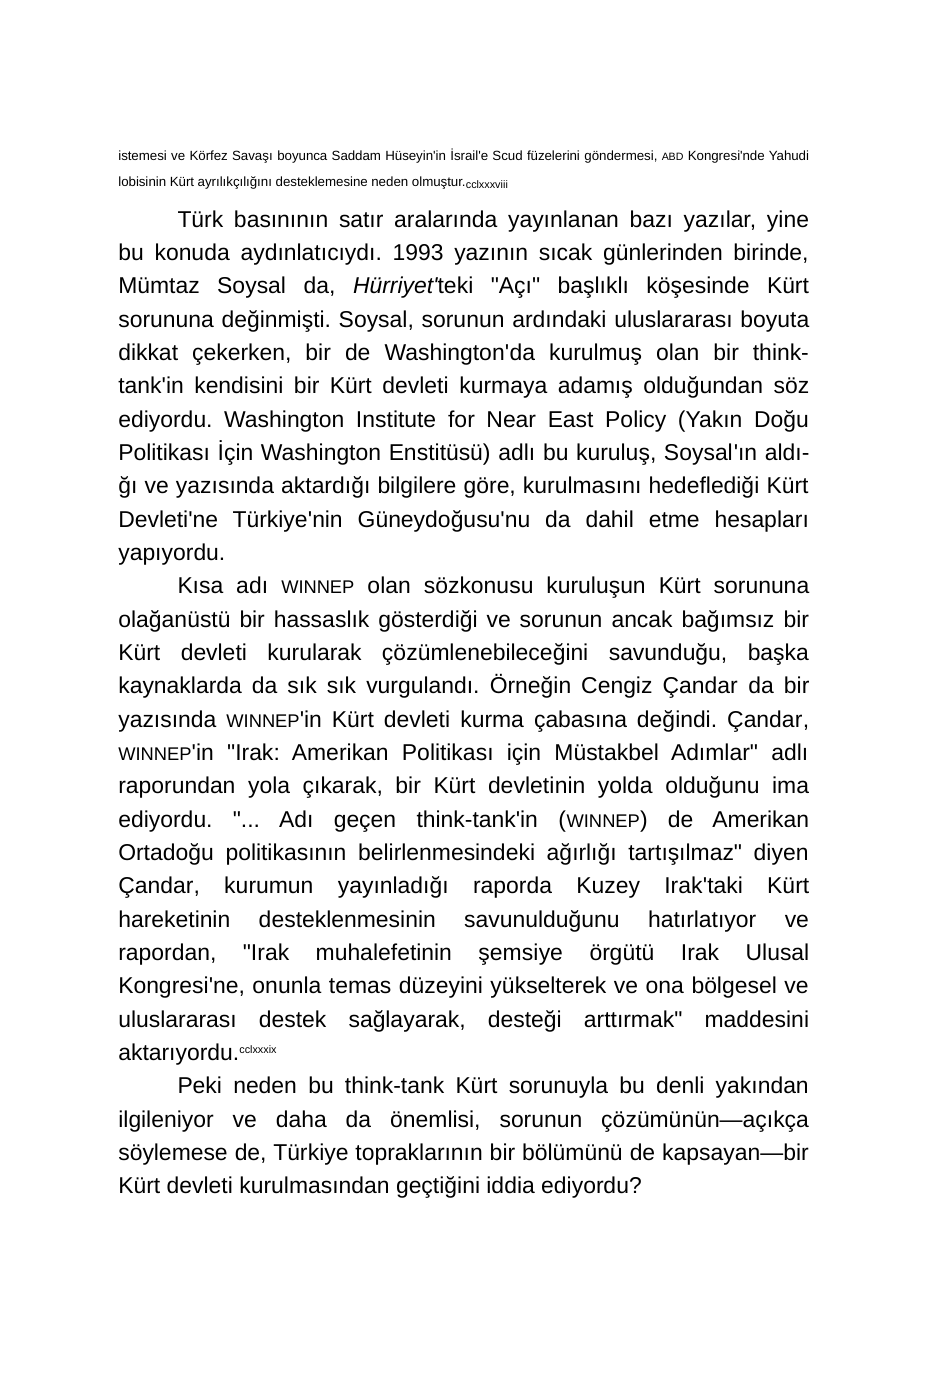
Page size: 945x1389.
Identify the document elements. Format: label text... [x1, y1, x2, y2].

text Kısa adı winnep olan sözkonusu kuruluşun Kürt sorununa olağan­üstü bir hassaslık gösterdiği ve sorunun ancak bağımsız bir Kürt devleti kurularak çözümlenebileceğini savunduğu, başka kaynaklarda da sık sık vurgulandı. Örneğin Cengiz Çandar da bir yazısında winnep'in Kürt devleti kurma çabasına değindi. Çandar, winnep'in "Irak: Amerikan Politikası için Müstakbel Adımlar" adlı raporundan yola çıkarak, bir Kürt devletinin yolda olduğunu ima ediyordu. "... Adı geçen think-tank'in (winnep) de Amerikan Ortadoğu politikasının belirlenmesindeki ağırlığı tartışılmaz" diyen Çandar, ku­rumun yayınladığı raporda Kuzey Irak'taki Kürt hareketinin desteklenmesinin savunulduğunu hatırlatıyor ve rapordan, "Irak muhalefetinin şemsi­ye örgütü Irak Ulusal Kongresi'ne, onunla temas düzeyini yükselterek ve ona bölgesel ve uluslararası destek sağlayarak, desteği arttırmak" maddesini aktarıyordu. [118, 567, 809, 1067]
text Peki neden bu think-tank Kürt sorunuyla bu denli yakından ilgileniyor ve daha da önemlisi, sorunun çözümünün—açıkça söylemese de, Tür­kiye topraklarının bir bölümünü de kapsayan—bir Kürt devleti kurulmasın­dan geçtiğini iddia ediyordu? [118, 1067, 809, 1200]
text iste­mesi ve Körfez Savaşı boyunca Saddam Hüseyin'in İsrail'e Scud füzelerini gön­der­mesi, abd Kongresi'nde Yahudi lobisinin Kürt ayrılıkçılığını des­tek­le­me­sine neden olmuştur. [118, 148, 809, 200]
text Türk basınının satır aralarında yayınlanan bazı yazılar, yine bu ko­nu­da aydınlatıcıydı. 1993 yazının sıcak günlerinden birinde, Mümtaz Soysal da, Hürriyet'teki "Açı" başlıklı köşesinde Kürt sorununa değinmişti. Soysal, soru­nun ardındaki uluslararası boyuta dikkat çekerken, bir de Washington'­da kurulmuş olan bir think-tank'in kendisini bir Kürt devleti kurmaya ada­mış olduğundan söz ediyordu. Washington Institute for Near East Policy (Yakın Doğu Politikası İçin Washington Enstitüsü) adlı bu kuruluş, Soysal'ın aldı­ğı ve yazısında aktardığı bilgilere göre, kurulmasını hedeflediği Kürt Dev­le­ti'ne Türkiye'nin Güneydoğusu'nu da dahil etme hesapları yapıyordu. [118, 200, 809, 567]
